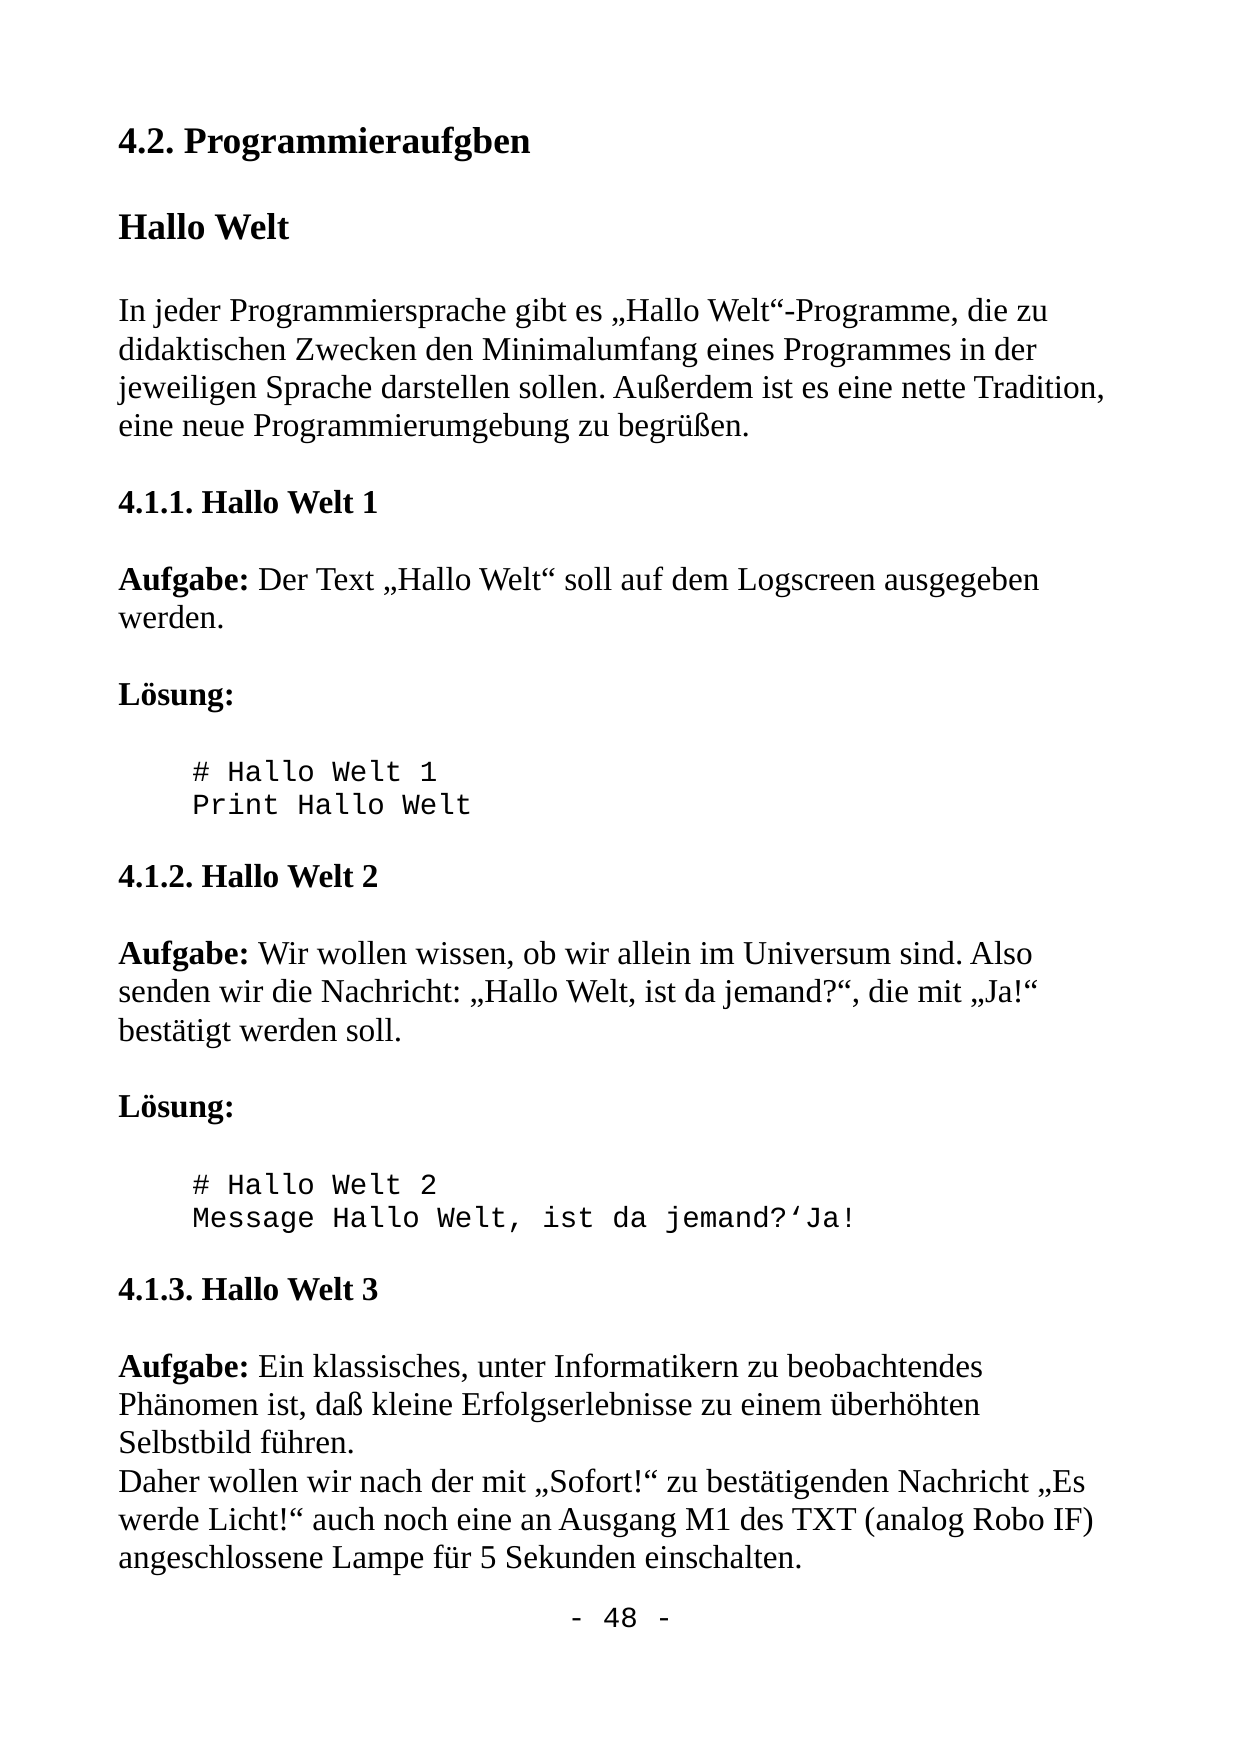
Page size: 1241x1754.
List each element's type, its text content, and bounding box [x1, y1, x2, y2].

text 4.1.2. Hallo Welt 2 [118, 857, 1122, 895]
text Message Hallo Welt, ist da jemand?‘Ja! [118, 1203, 1122, 1236]
text Hallo Welt [118, 204, 1122, 247]
text Lösung: [118, 1087, 1122, 1125]
text Aufgabe: Ein klassisches, unter Informatikern zu beobachtendes Phänomen ist, daß kleine Erfolgserlebnisse zu einem überhöhten Selbstbild führen. [118, 1346, 1122, 1461]
text Aufgabe: Wir wollen wissen, ob wir allein im Universum sind. Also senden wir die Nachricht: „Hallo Welt, ist da jemand?“, die mit „Ja!“ bestätigt werden soll. [118, 933, 1122, 1048]
text # Hallo Welt 1 [118, 751, 1122, 791]
text 4.1.1. Hallo Welt 1 [118, 482, 1122, 521]
text 4.1.3. Hallo Welt 3 [118, 1269, 1122, 1307]
text # Hallo Welt 2 [118, 1163, 1122, 1203]
text Lösung: [118, 674, 1122, 712]
text 4.2. Programmieraufgben [118, 118, 1122, 161]
text Aufgabe: Der Text „Hallo Welt“ soll auf dem Logscreen ausgegeben werden. [118, 559, 1122, 636]
text Print Hallo Welt [118, 791, 1122, 823]
text In jeder Programmiersprache gibt es „Hallo Welt“-Programme, die zu didaktischen Zwecken den Minimalumfang eines Programmes in der jeweiligen Sprache darstellen sollen. Außerdem ist es eine nette Tradition, eine neue Programmierumgebung zu begrüßen. [118, 291, 1122, 444]
text Daher wollen wir nach der mit „Sofort!“ zu bestätigenden Nachricht „Es werde Licht!“ auch noch eine an Ausgang M1 des TXT (analog Robo IF) angeschlossene Lampe für 5 Sekunden einschalten. [118, 1461, 1122, 1576]
